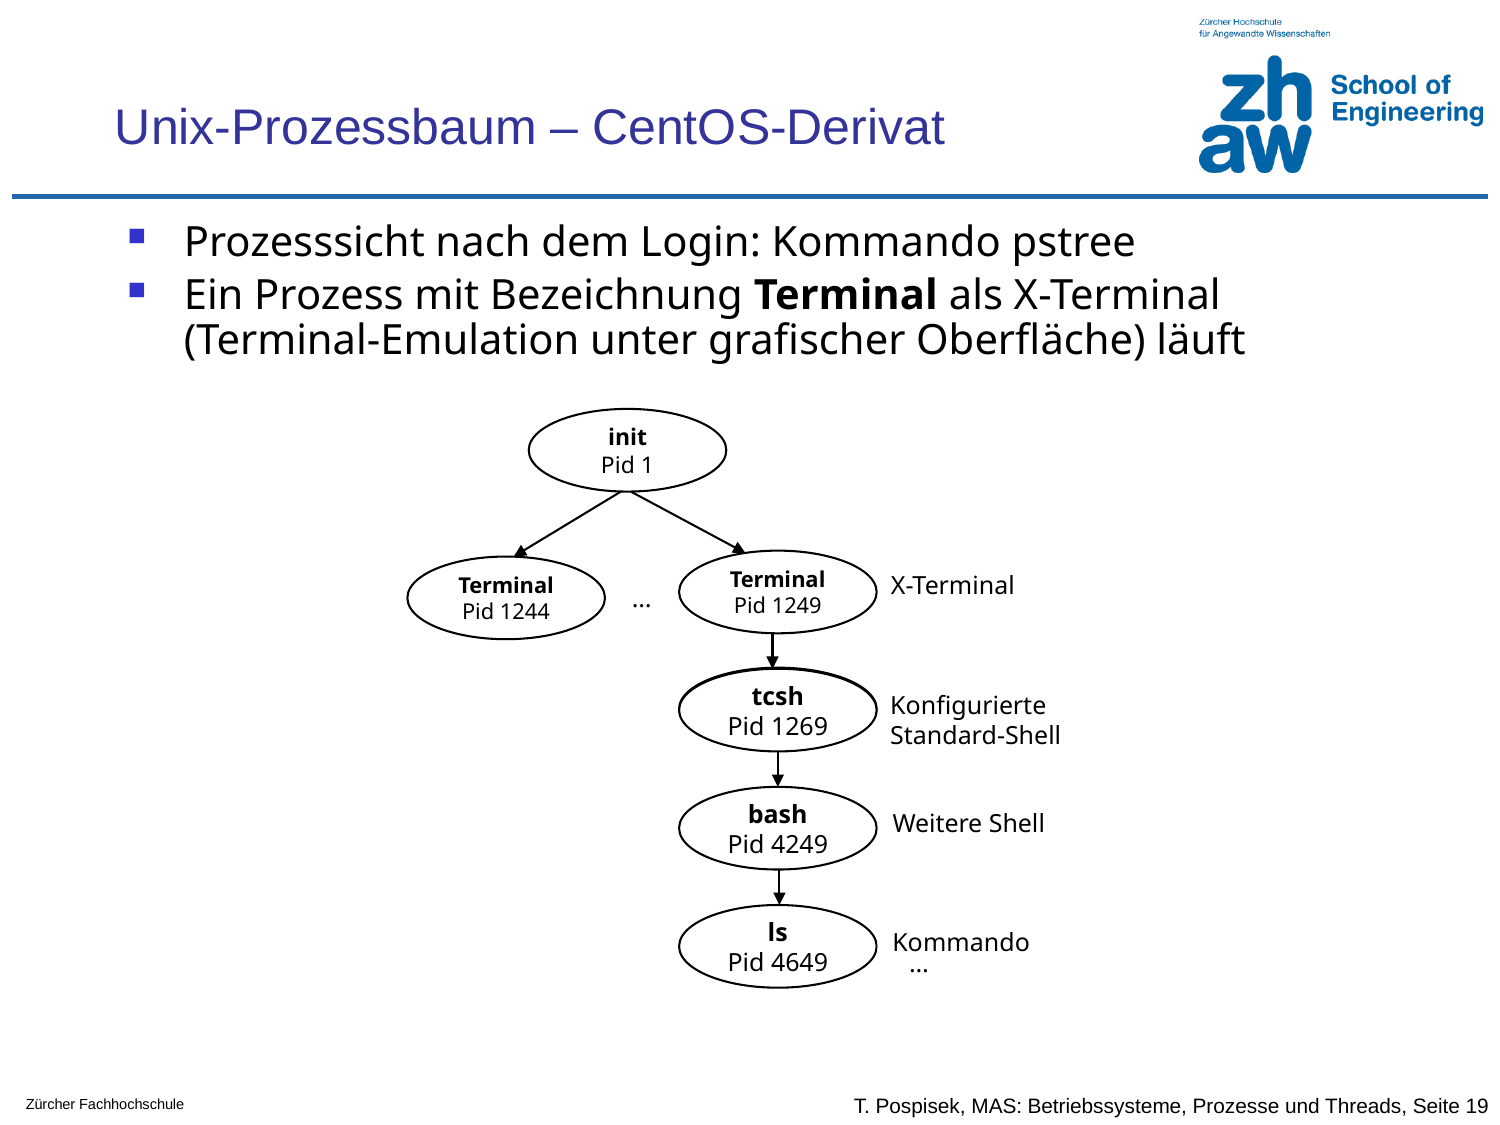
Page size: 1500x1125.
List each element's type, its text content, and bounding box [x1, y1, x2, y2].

text_box Terminal Pid 1249 [679, 550, 877, 634]
text_box … [894, 964, 944, 986]
text_box Konfigurierte Standard-Shell [875, 682, 1077, 758]
text_box bash Pid 4249 [679, 786, 877, 870]
text_box X-Terminal [876, 562, 1031, 608]
title Unix-Prozessbaum – CentOS-Derivat [99, 50, 1379, 163]
text_box Terminal Pid 1244 [407, 556, 605, 640]
list Prozesssicht nach dem Login: Kommando pstree Ein Prozess mit Bezeichnung Terminal als X-Terminal (Terminal-Emulation unter grafischer Oberfläche) läuft [112, 212, 1363, 388]
text_box Kommando [877, 918, 1046, 964]
text_box tcsh Pid 1269 [679, 668, 877, 752]
text_box … [617, 575, 667, 620]
text_box Weitere Shell [877, 800, 1067, 846]
picture [1199, 19, 1483, 173]
text_box init Pid 1 [528, 408, 727, 492]
text_box ls Pid 4649 [679, 905, 877, 988]
